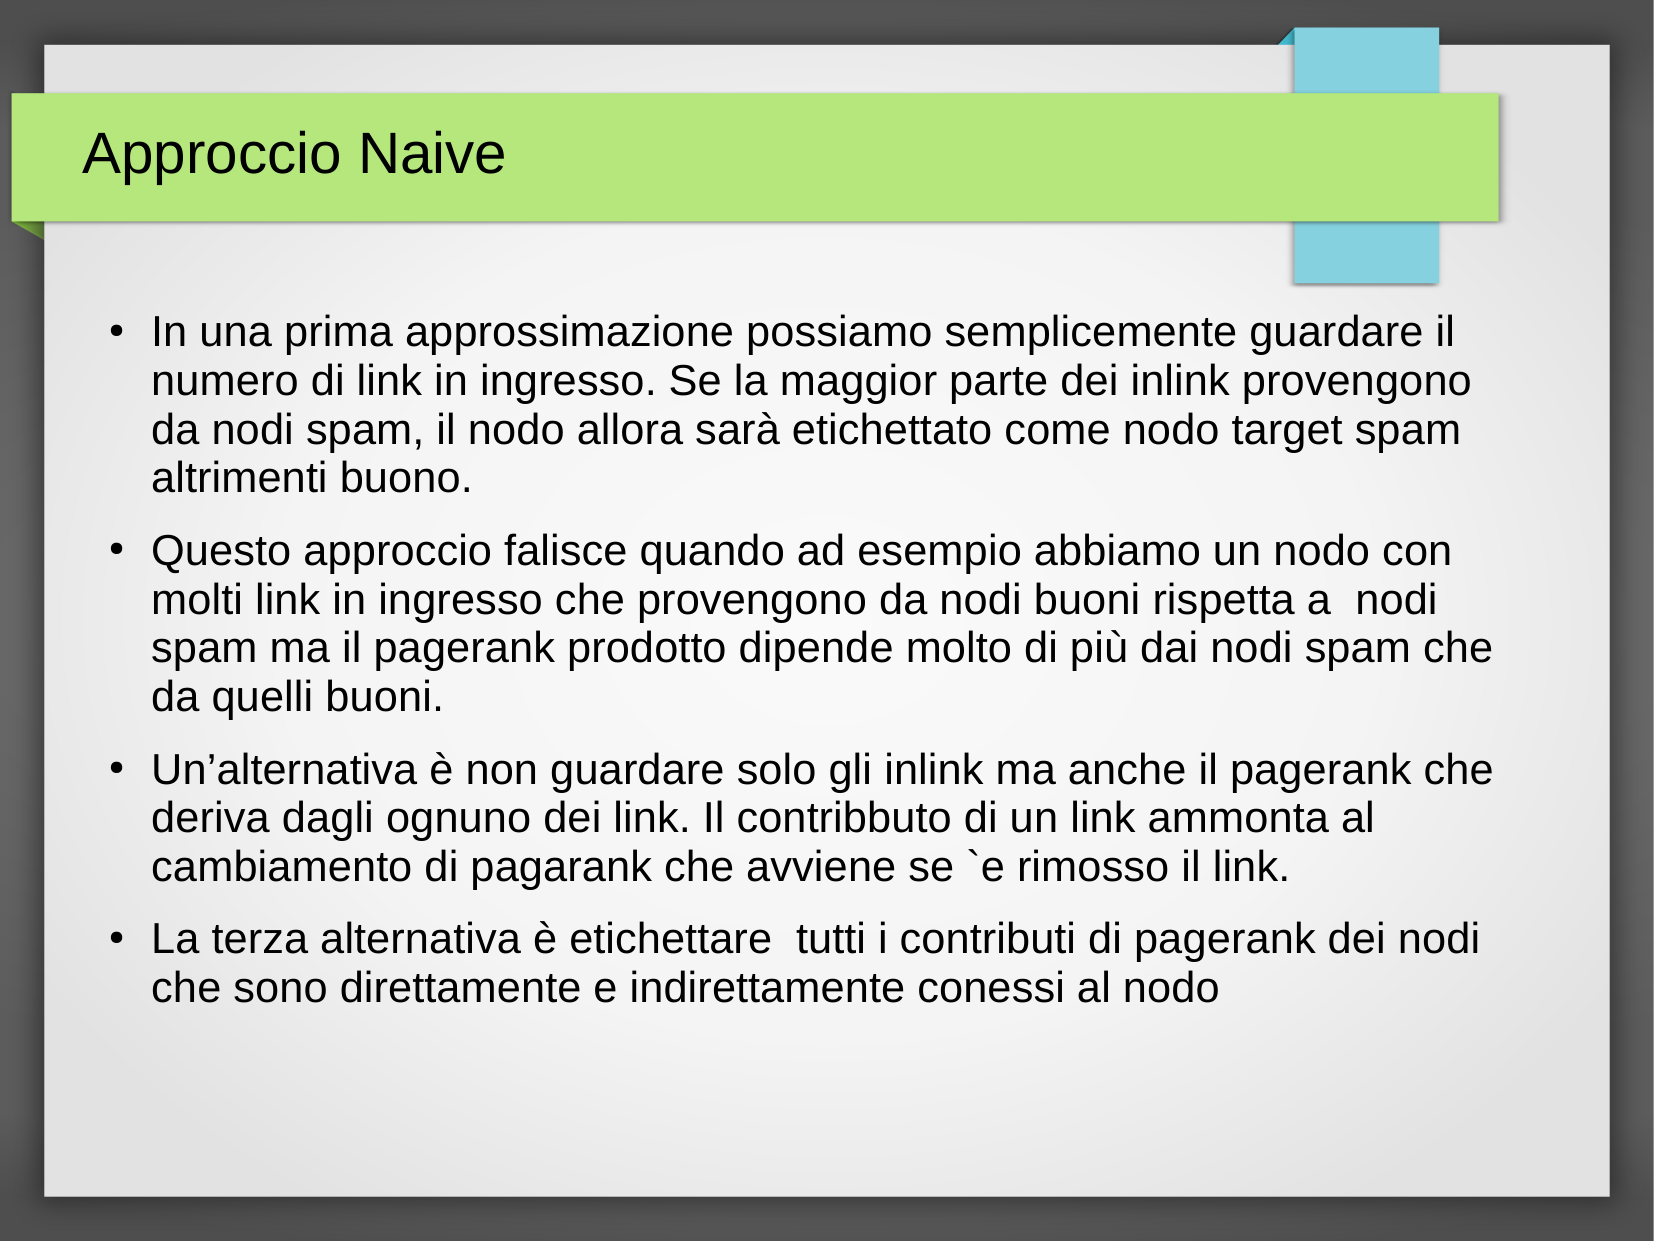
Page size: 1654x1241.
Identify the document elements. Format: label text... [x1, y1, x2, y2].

picture [0, 0, 1654, 1241]
title Approccio Naive [82, 94, 1477, 213]
list In una prima approssimazione possiamo semplicemente guardare il numero di link in ingresso. Se la maggior parte dei inlink provengono da nodi spam, il nodo allora sarà etichettato come nodo target spam altrimenti buono. Questo approccio falisce quando ad esempio abbiamo un nodo con molti link in ingresso che provengono da nodi buoni rispetta a nodi spam ma il pagerank prodotto dipende molto di più dai nodi spam che da quelli buoni. Un’alternativa è non guardare solo gli inlink ma anche il pagerank che deriva dagli ognuno dei link. Il contribbuto di un link ammonta al cambiamento di pagarank che avviene se `e rimosso il link. La terza alternativa è etichettare tutti i contributi di pagerank dei nodi che sono direttamente e indirettamente conessi al nodo [94, 307, 1501, 1028]
